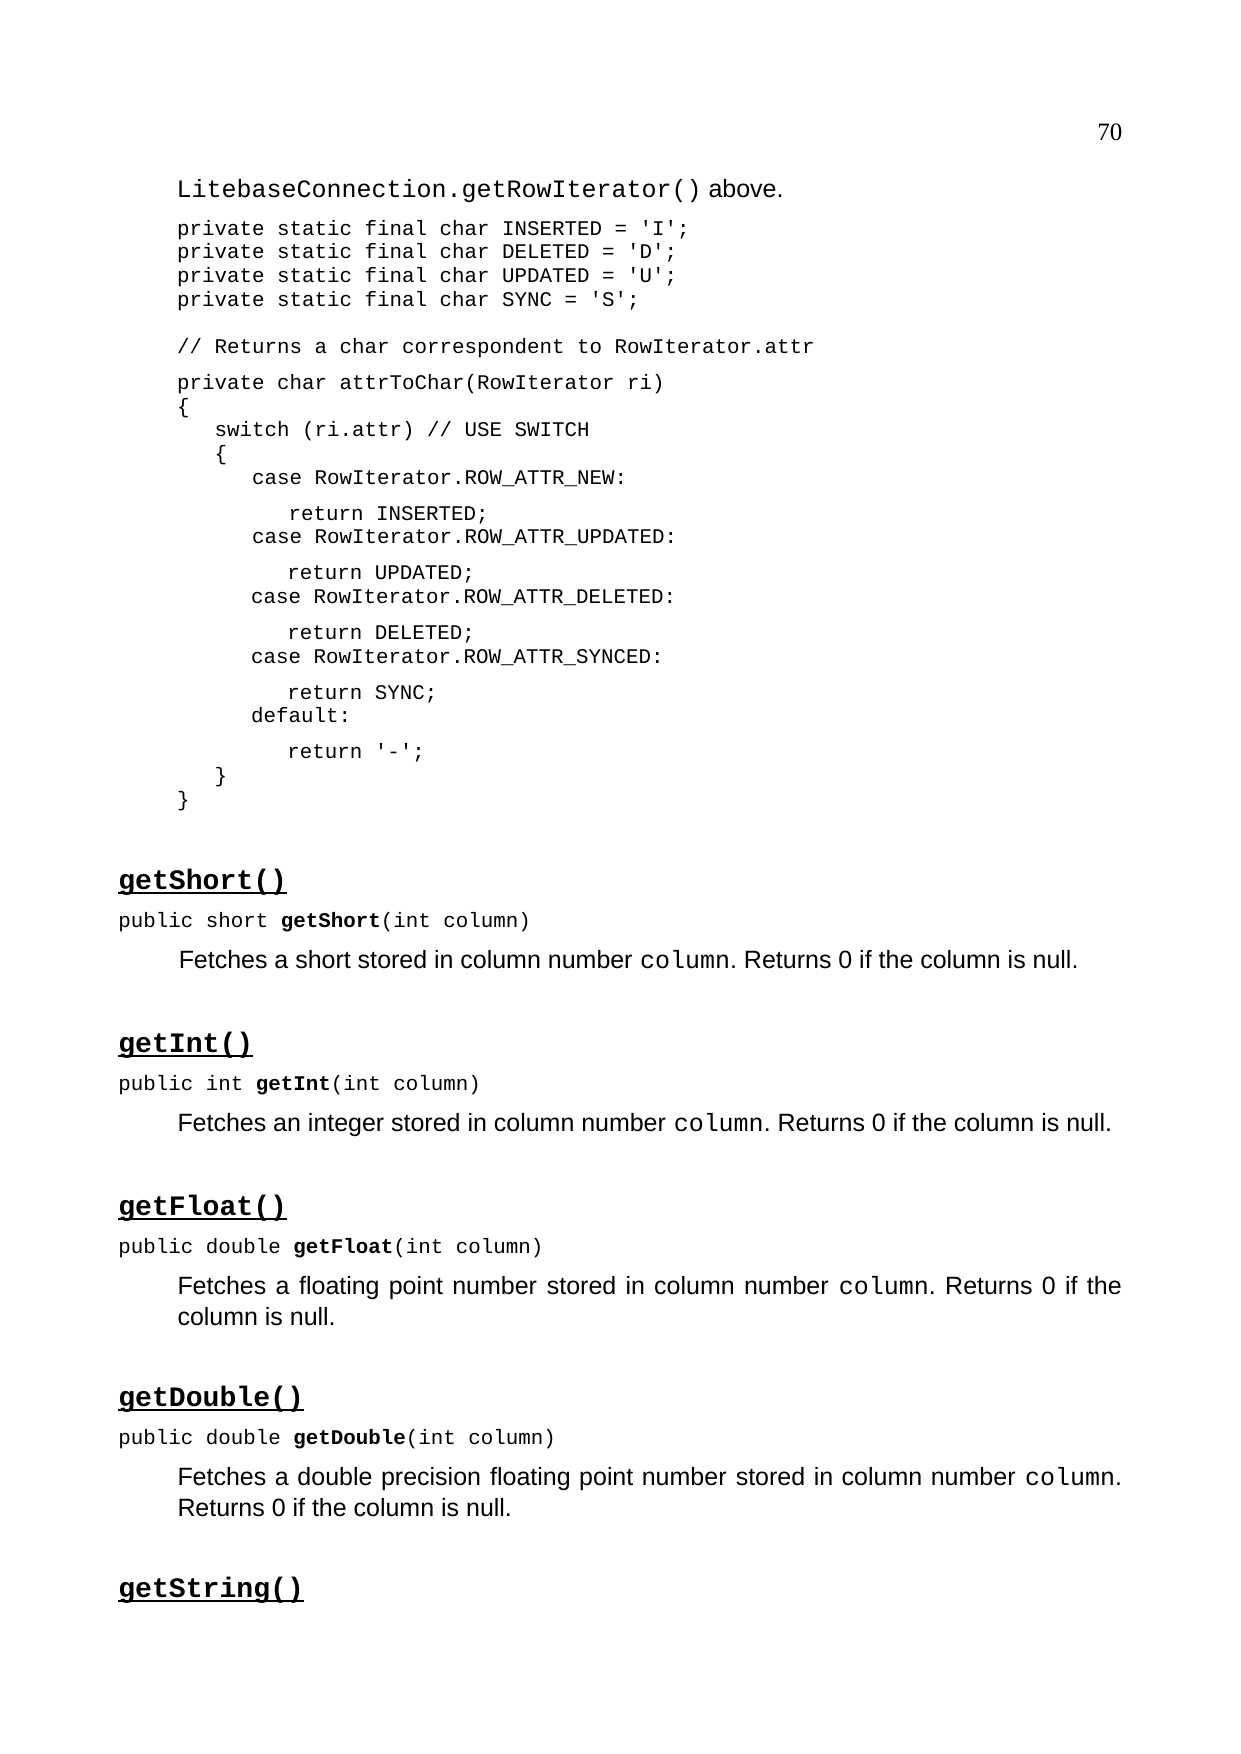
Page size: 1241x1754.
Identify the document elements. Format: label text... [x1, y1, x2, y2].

text return INSERTED; case RowIterator.ROW_ATTR_UPDATED: [139, 503, 1122, 550]
subtitle getString() [118, 1574, 1122, 1606]
text return '-'; } } [139, 741, 1122, 812]
list Fetches a floating point number stored in column number column. Returns 0 if the column is null. [177, 1272, 1122, 1330]
text return DELETED; case RowIterator.ROW_ATTR_SYNCED: [139, 622, 1122, 669]
subtitle getShort() [118, 866, 1122, 897]
subtitle getDouble() [118, 1383, 1122, 1415]
text return UPDATED; case RowIterator.ROW_ATTR_DELETED: [139, 562, 1122, 610]
text return SYNC; default: [139, 682, 1122, 729]
text LitebaseConnection.getRowIterator() above. [102, 175, 1122, 205]
list Fetches a short stored in column number column. Returns 0 if the column is null. [178, 946, 1122, 976]
text public double getFloat(int column) [118, 1236, 1122, 1260]
text public int getInt(int column) [118, 1073, 1122, 1097]
text private char attrToChar(RowIterator ri) { switch (ri.attr) // USE SWITCH { case RowIterator.ROW_ATTR_NEW: [139, 372, 1122, 490]
list Fetches an integer stored in column number column. Returns 0 if the column is null. [177, 1109, 1122, 1139]
text public short getShort(int column) [118, 910, 1122, 933]
text private static final char INSERTED = 'I'; private static final char DELETED = 'D'; private static final char UPDATED = 'U'; private static final char SYNC = 'S'; // Returns a char correspondent to RowIterator.attr [139, 218, 1122, 360]
text public double getDouble(int column) [118, 1427, 1122, 1451]
subtitle getFloat() [118, 1192, 1122, 1224]
list Fetches a double precision floating point number stored in column number column. Returns 0 if the column is null. [177, 1463, 1122, 1521]
subtitle getInt() [118, 1029, 1122, 1061]
